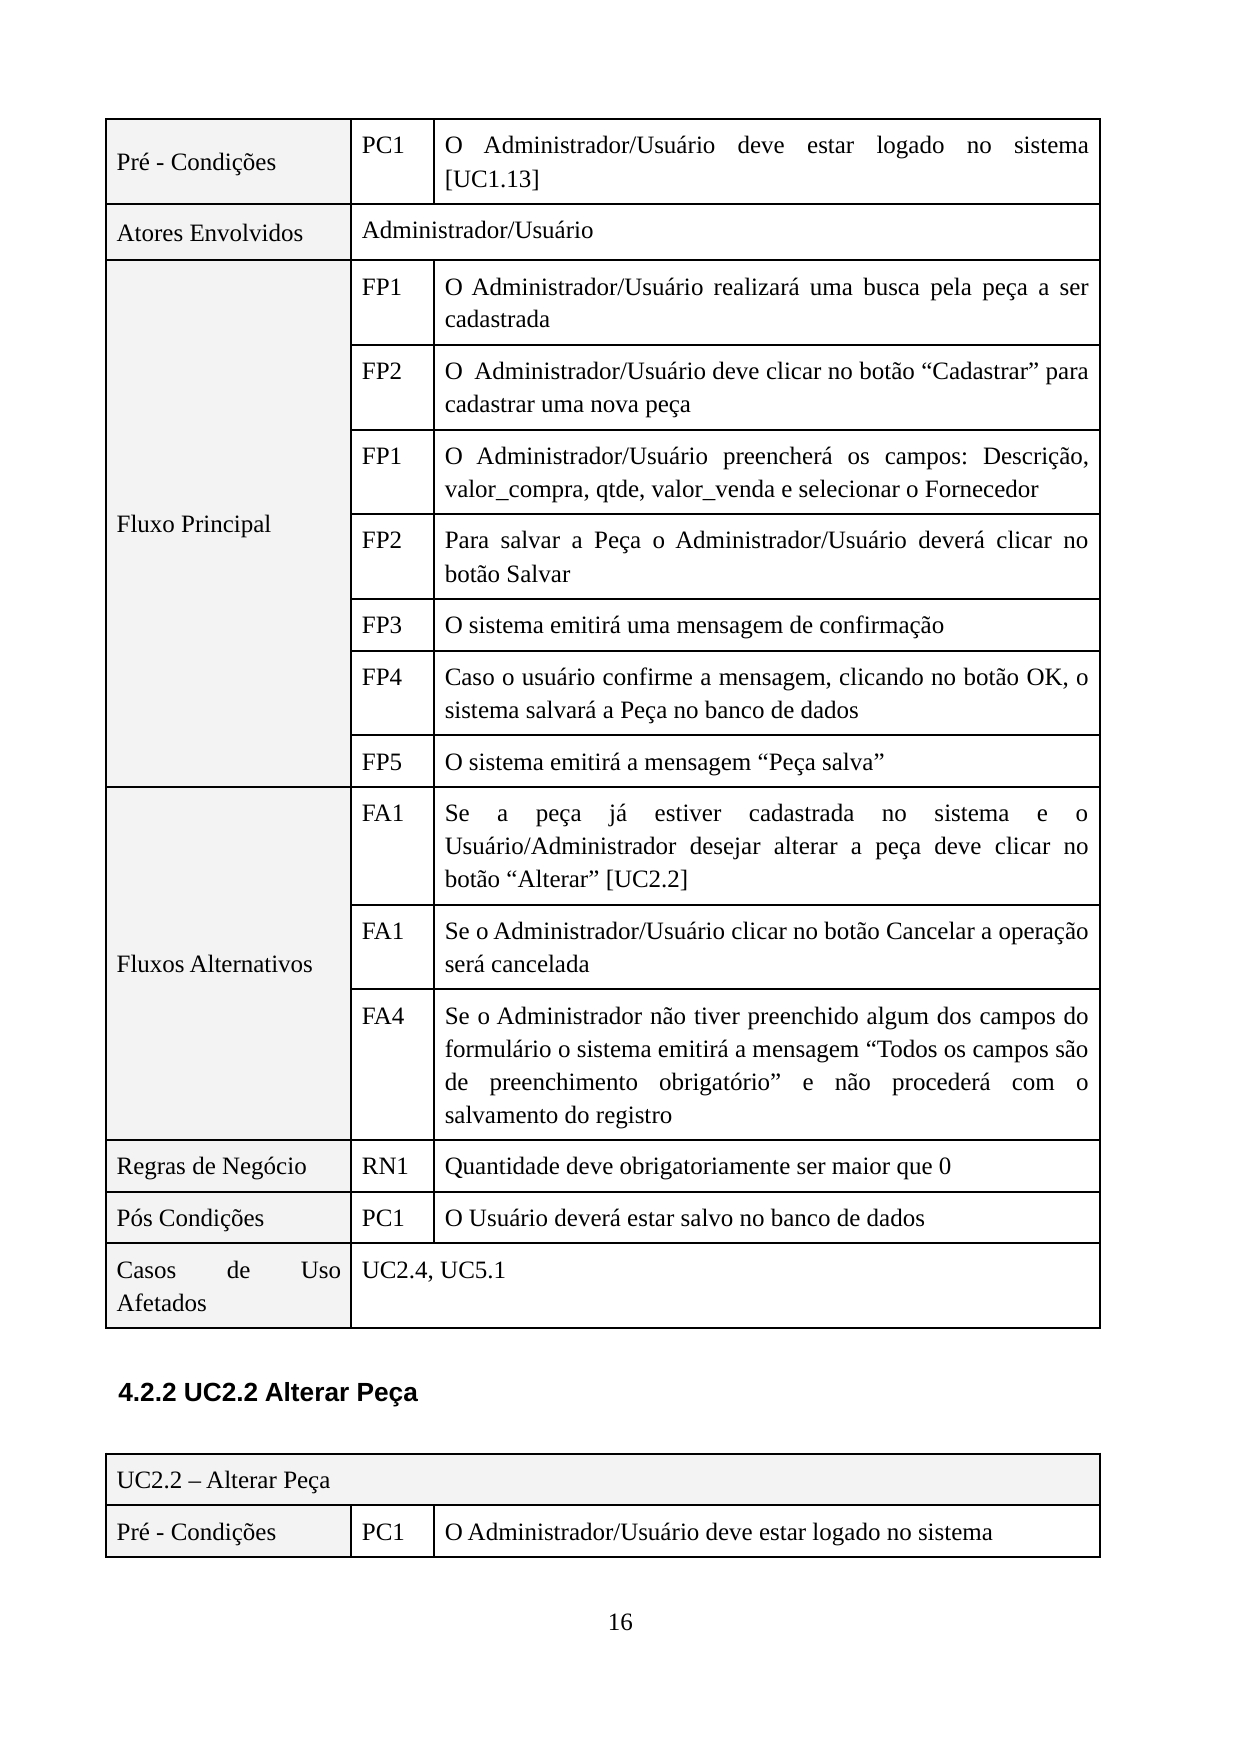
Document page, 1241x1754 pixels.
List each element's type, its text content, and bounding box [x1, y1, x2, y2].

table_cell O Usuário deverá estar salvo no banco de dados [435, 1193, 1099, 1242]
table_cell FP1 [352, 431, 433, 513]
table_cell PC1 [352, 1193, 433, 1242]
table_cell Fluxos Alternativos [107, 788, 350, 1139]
table_cell O Administrador/Usuário preencherá os campos: Descrição, valor_compra, qtde, valor_venda e selecionar o Fornecedor [435, 431, 1099, 513]
table_cell Administrador/Usuário [352, 205, 1099, 259]
table_cell Pré - Condições [107, 1506, 350, 1556]
table_cell FP5 [352, 736, 433, 786]
table_cell Quantidade deve obrigatoriamente ser maior que 0 [435, 1141, 1099, 1191]
table_header UC2.2 – Alterar Peça [107, 1455, 1099, 1504]
table_cell Caso o usuário confirme a mensagem, clicando no botão OK, o sistema salvará a Peça no banco de dados [435, 652, 1099, 734]
table_cell RN1 [352, 1141, 433, 1191]
table_cell O sistema emitirá a mensagem “Peça salva” [435, 736, 1099, 786]
subtitle 4.2.2 UC2.2 Alterar Peça [118, 1377, 1122, 1407]
table_cell FA1 [352, 788, 433, 903]
table_cell Pré - Condições [107, 120, 350, 203]
table_cell FA1 [352, 906, 433, 988]
table_cell Atores Envolvidos [107, 205, 350, 259]
table_cell O Administrador/Usuário realizará uma busca pela peça a ser cadastrada [435, 261, 1099, 344]
table_cell Se o Administrador não tiver preenchido algum dos campos do formulário o sistema emitirá a mensagem “Todos os campos são de preenchimento obrigatório” e não procederá com o salvamento do registro [435, 990, 1099, 1139]
table_cell O Administrador/Usuário deve clicar no botão “Cadastrar” para cadastrar uma nova peça [435, 346, 1099, 428]
table_cell O Administrador/Usuário deve estar logado no sistema [UC1.13] [435, 120, 1099, 203]
table_cell Se o Administrador/Usuário clicar no botão Cancelar a operação será cancelada [435, 906, 1099, 988]
table_cell UC2.4, UC5.1 [352, 1244, 1099, 1327]
table_cell FP3 [352, 600, 433, 649]
table_cell Se a peça já estiver cadastrada no sistema e o Usuário/Administrador desejar alterar a peça deve clicar no botão “Alterar” [UC2.2] [435, 788, 1099, 903]
table_cell FP2 [352, 346, 433, 428]
table_cell FP2 [352, 515, 433, 598]
table_cell Pós Condições [107, 1193, 350, 1242]
table_cell FP4 [352, 652, 433, 734]
table_cell FA4 [352, 990, 433, 1139]
table_cell Para salvar a Peça o Administrador/Usuário deverá clicar no botão Salvar [435, 515, 1099, 598]
table_cell PC1 [352, 120, 433, 203]
table_cell O Administrador/Usuário deve estar logado no sistema [435, 1506, 1099, 1556]
table_cell FP1 [352, 261, 433, 344]
table_cell Casos de Uso Afetados [107, 1244, 350, 1327]
table_cell Regras de Negócio [107, 1141, 350, 1191]
table_cell PC1 [352, 1506, 433, 1556]
table_cell O sistema emitirá uma mensagem de confirmação [435, 600, 1099, 649]
table_cell Fluxo Principal [107, 261, 350, 786]
